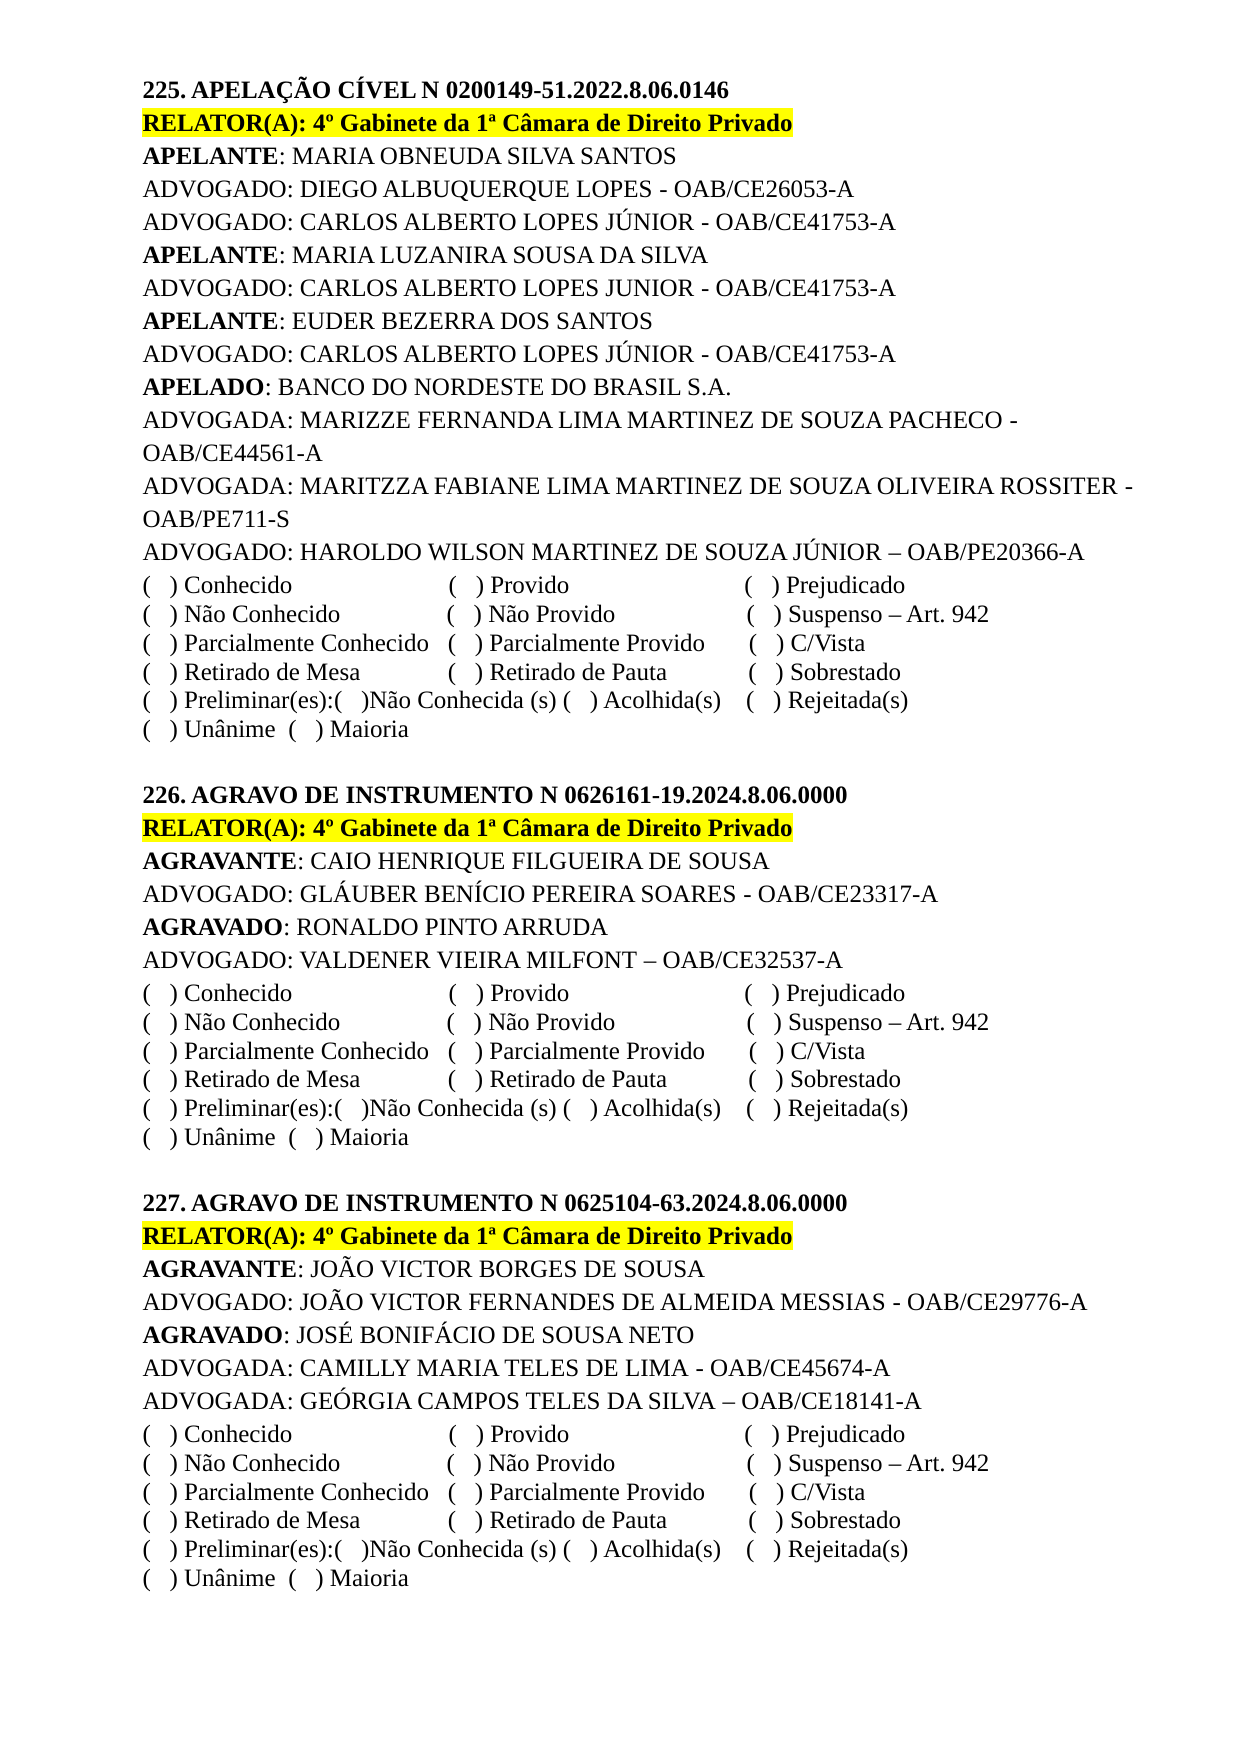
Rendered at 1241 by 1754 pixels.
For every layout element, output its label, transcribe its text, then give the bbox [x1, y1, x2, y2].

text ( ) Parcialmente Conhecido ( ) Parcialmente Provido ( ) C/Vista [142, 1477, 1158, 1505]
text ( ) Não Conhecido ( ) Não Provido ( ) Suspenso – Art. 942 [142, 599, 1158, 628]
text ( ) Unânime ( ) Maioria [142, 1563, 1141, 1625]
text ( ) Unânime ( ) Maioria 226. AGRAVO DE INSTRUMENTO N 0626161-19.2024.8.06.0000 RELATOR(A): 4º Gabinete da 1ª Câmara de Direito Privado AGRAVANTE: CAIO HENRIQUE FILGUEIRA DE SOUSA ADVOGADO: GLÁUBER BENÍCIO PEREIRA SOARES - OAB/CE23317-A AGRAVADO: RONALDO PINTO ARRUDA ADVOGADO: VALDENER VIEIRA MILFONT – OAB/CE32537-A [142, 714, 1141, 974]
text ( ) Conhecido ( ) Provido ( ) Prejudicado [142, 978, 1141, 1007]
text ( ) Preliminar(es):( )Não Conhecida (s) ( ) Acolhida(s) ( ) Rejeitada(s) [142, 1534, 1158, 1563]
text ( ) Parcialmente Conhecido ( ) Parcialmente Provido ( ) C/Vista [142, 1036, 1158, 1064]
text ( ) Unânime ( ) Maioria 227. AGRAVO DE INSTRUMENTO N 0625104-63.2024.8.06.0000 RELATOR(A): 4º Gabinete da 1ª Câmara de Direito Privado AGRAVANTE: JOÃO VICTOR BORGES DE SOUSA ADVOGADO: JOÃO VICTOR FERNANDES DE ALMEIDA MESSIAS - OAB/CE29776-A AGRAVADO: JOSÉ BONIFÁCIO DE SOUSA NETO ADVOGADA: CAMILLY MARIA TELES DE LIMA - OAB/CE45674-A ADVOGADA: GEÓRGIA CAMPOS TELES DA SILVA – OAB/CE18141-A [142, 1122, 1141, 1415]
text ( ) Preliminar(es):( )Não Conhecida (s) ( ) Acolhida(s) ( ) Rejeitada(s) [142, 685, 1158, 714]
text ( ) Conhecido ( ) Provido ( ) Prejudicado [142, 1419, 1141, 1448]
text ( ) Não Conhecido ( ) Não Provido ( ) Suspenso – Art. 942 [142, 1448, 1158, 1477]
text ( ) Conhecido ( ) Provido ( ) Prejudicado [142, 570, 1141, 599]
text 225. APELAÇÃO CÍVEL N 0200149-51.2022.8.06.0146 RELATOR(A): 4º Gabinete da 1ª Câmara de Direito Privado APELANTE: MARIA OBNEUDA SILVA SANTOS ADVOGADO: DIEGO ALBUQUERQUE LOPES - OAB/CE26053-A ADVOGADO: CARLOS ALBERTO LOPES JÚNIOR - OAB/CE41753-A APELANTE: MARIA LUZANIRA SOUSA DA SILVA ADVOGADO: CARLOS ALBERTO LOPES JUNIOR - OAB/CE41753-A APELANTE: EUDER BEZERRA DOS SANTOS ADVOGADO: CARLOS ALBERTO LOPES JÚNIOR - OAB/CE41753-A APELADO: BANCO DO NORDESTE DO BRASIL S.A. ADVOGADA: MARIZZE FERNANDA LIMA MARTINEZ DE SOUZA PACHECO - OAB/CE44561-A ADVOGADA: MARITZZA FABIANE LIMA MARTINEZ DE SOUZA OLIVEIRA ROSSITER - OAB/PE711-S ADVOGADO: HAROLDO WILSON MARTINEZ DE SOUZA JÚNIOR – OAB/PE20366-A [142, 75, 1141, 566]
text ( ) Preliminar(es):( )Não Conhecida (s) ( ) Acolhida(s) ( ) Rejeitada(s) [142, 1093, 1158, 1122]
text ( ) Parcialmente Conhecido ( ) Parcialmente Provido ( ) C/Vista [142, 628, 1158, 657]
text ( ) Retirado de Mesa ( ) Retirado de Pauta ( ) Sobrestado [142, 1505, 1158, 1534]
text ( ) Retirado de Mesa ( ) Retirado de Pauta ( ) Sobrestado [142, 1064, 1158, 1093]
text ( ) Retirado de Mesa ( ) Retirado de Pauta ( ) Sobrestado [142, 657, 1158, 685]
text ( ) Não Conhecido ( ) Não Provido ( ) Suspenso – Art. 942 [142, 1007, 1158, 1036]
